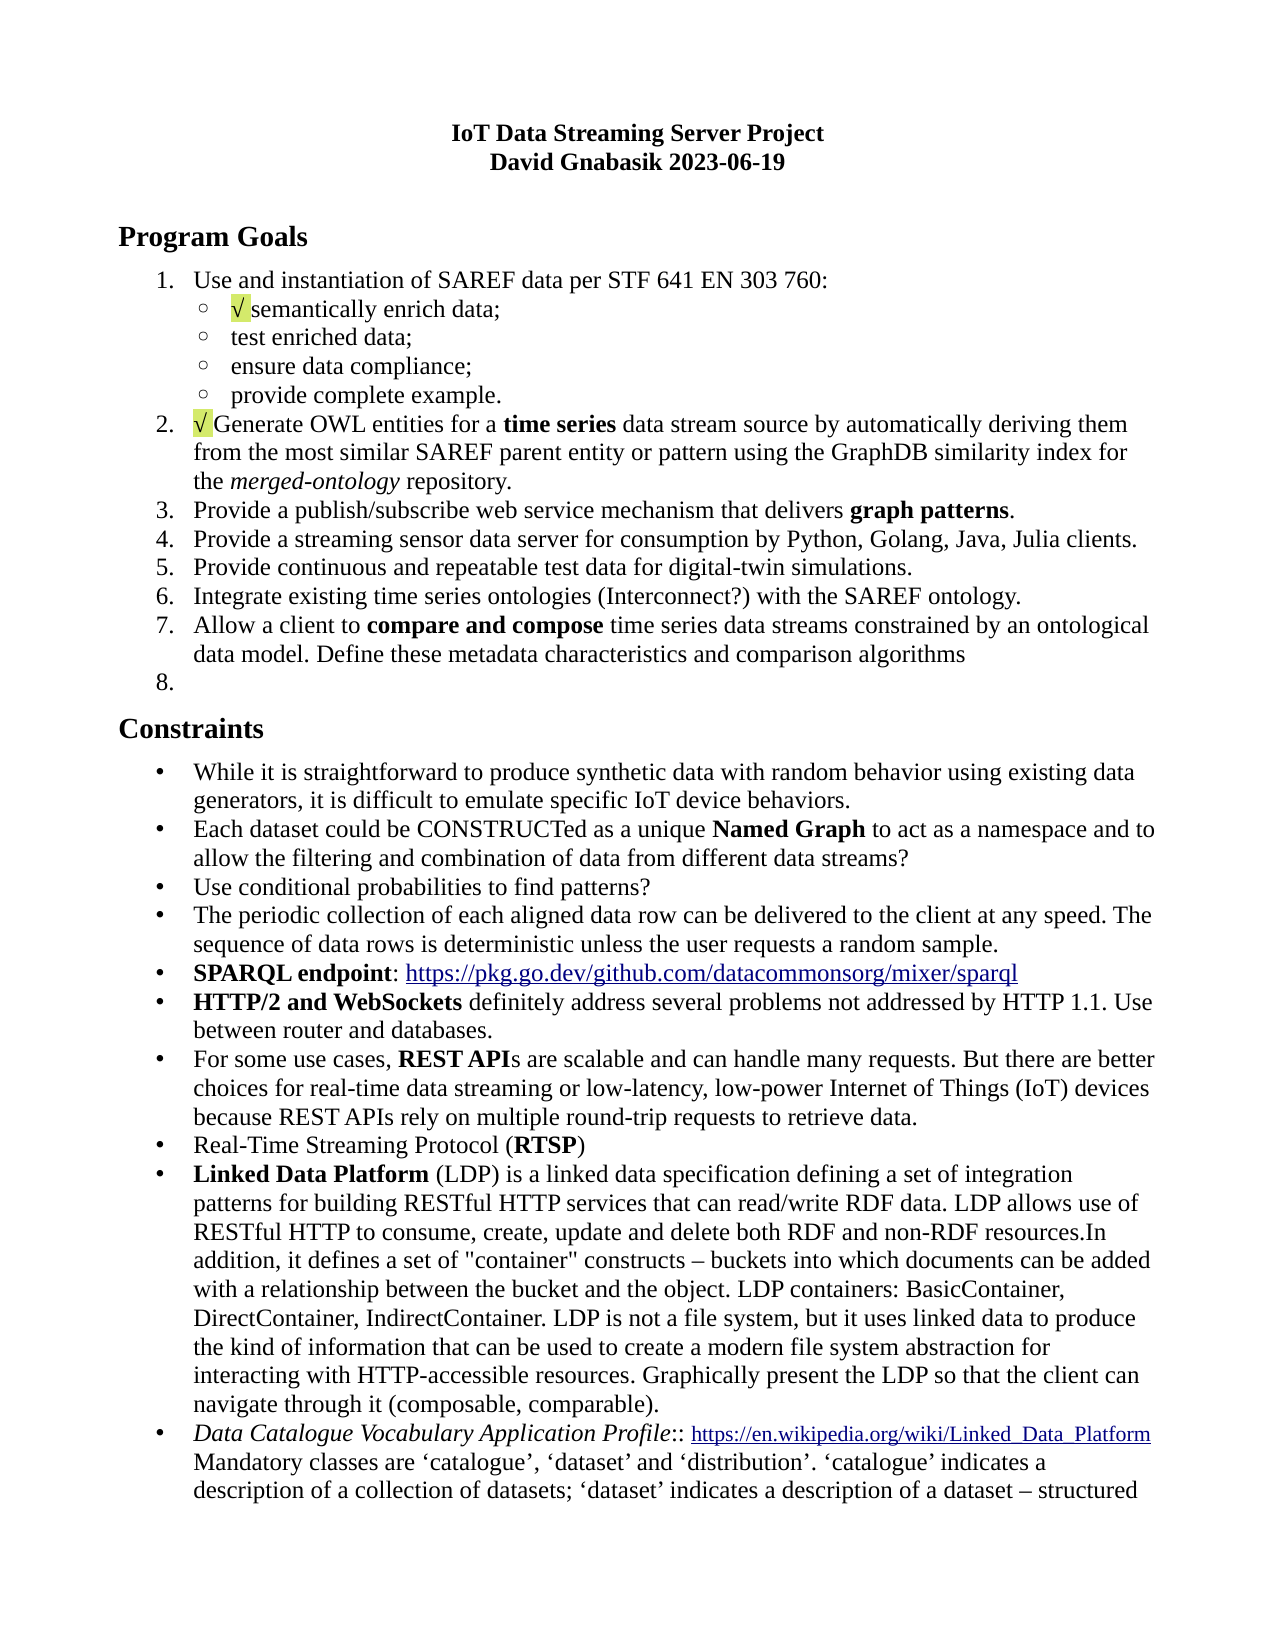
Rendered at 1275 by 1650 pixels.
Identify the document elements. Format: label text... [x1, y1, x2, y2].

list HTTP/2 and WebSockets definitely address several problems not addressed by HTTP 1.1. Use between router and databases. [156, 987, 1157, 1044]
list SPARQL endpoint: https://pkg.go.dev/github.com/datacommonsorg/mixer/sparql [156, 958, 1157, 987]
subtitle Program Goals [118, 219, 1157, 252]
list Each dataset could be CONSTRUCTed as a unique Named Graph to act as a namespace and to allow the filtering and combination of data from different data streams? [156, 814, 1157, 872]
list While it is straightforward to produce synthetic data with random behavior using existing data generators, it is difficult to emulate specific IoT device behaviors. [156, 757, 1157, 814]
list Provide a streaming sensor data server for consumption by Python, Golang, Java, Julia clients. [156, 524, 1157, 552]
list ensure data compliance; [193, 351, 1157, 380]
list test enriched data; [193, 322, 1157, 351]
list Integrate existing time series ontologies (Interconnect?) with the SAREF ontology. [156, 581, 1157, 610]
list For some use cases, REST APIs are scalable and can handle many requests. But there are better choices for real-time data streaming or low-latency, low-power Internet of Things (IoT) devices because REST APIs rely on multiple round-trip requests to retrieve data. [156, 1044, 1157, 1131]
list Provide continuous and repeatable test data for digital-twin simulations. [156, 552, 1157, 581]
list Use conditional probabilities to find patterns? [156, 872, 1157, 901]
text IoT Data Streaming Server Project [118, 118, 1157, 147]
list The periodic collection of each aligned data row can be delivered to the client at any speed. The sequence of data rows is deterministic unless the user requests a random sample. [156, 901, 1157, 958]
list Real-Time Streaming Protocol (RTSP) [156, 1131, 1157, 1159]
list Provide a publish/subscribe web service mechanism that delivers graph patterns. [156, 495, 1157, 524]
list Allow a client to compare and compose time series data streams constrained by an ontological data model. Define these metadata characteristics and comparison algorithms [156, 610, 1157, 667]
list √ semantically enrich data; [193, 294, 1157, 322]
list provide complete example. [193, 380, 1157, 409]
list Linked Data Platform (LDP) is a linked data specification defining a set of integration patterns for building RESTful HTTP services that can read/write RDF data. LDP allows use of RESTful HTTP to consume, create, update and delete both RDF and non-RDF resources.In addition, it defines a set of "container" constructs – buckets into which documents can be added with a relationship between the bucket and the object. LDP containers: BasicContainer, DirectContainer, IndirectContainer. LDP is not a file system, but it uses linked data to produce the kind of information that can be used to create a modern file system abstraction for interacting with HTTP-accessible resources. Graphically present the LDP so that the client can navigate through it (composable, comparable). [156, 1159, 1157, 1418]
text David Gnabasik 2023-06-19 [118, 147, 1157, 176]
list Use and instantiation of SAREF data per STF 641 EN 303 760: [156, 265, 1157, 294]
list Data Catalogue Vocabulary Application Profile:: https://en.wikipedia.org/wiki/Linked_Data_Platform Mandatory classes are ‘catalogue’, ‘dataset’ and ‘distribution’. ‘catalogue’ indicates a description of a collection of datasets; ‘dataset’ indicates a description of a dataset – structured [156, 1418, 1157, 1504]
subtitle Constraints [118, 711, 1157, 744]
list √ Generate OWL entities for a time series data stream source by automatically deriving them from the most similar SAREF parent entity or pattern using the GraphDB similarity index for the merged-ontology repository. [156, 409, 1157, 495]
